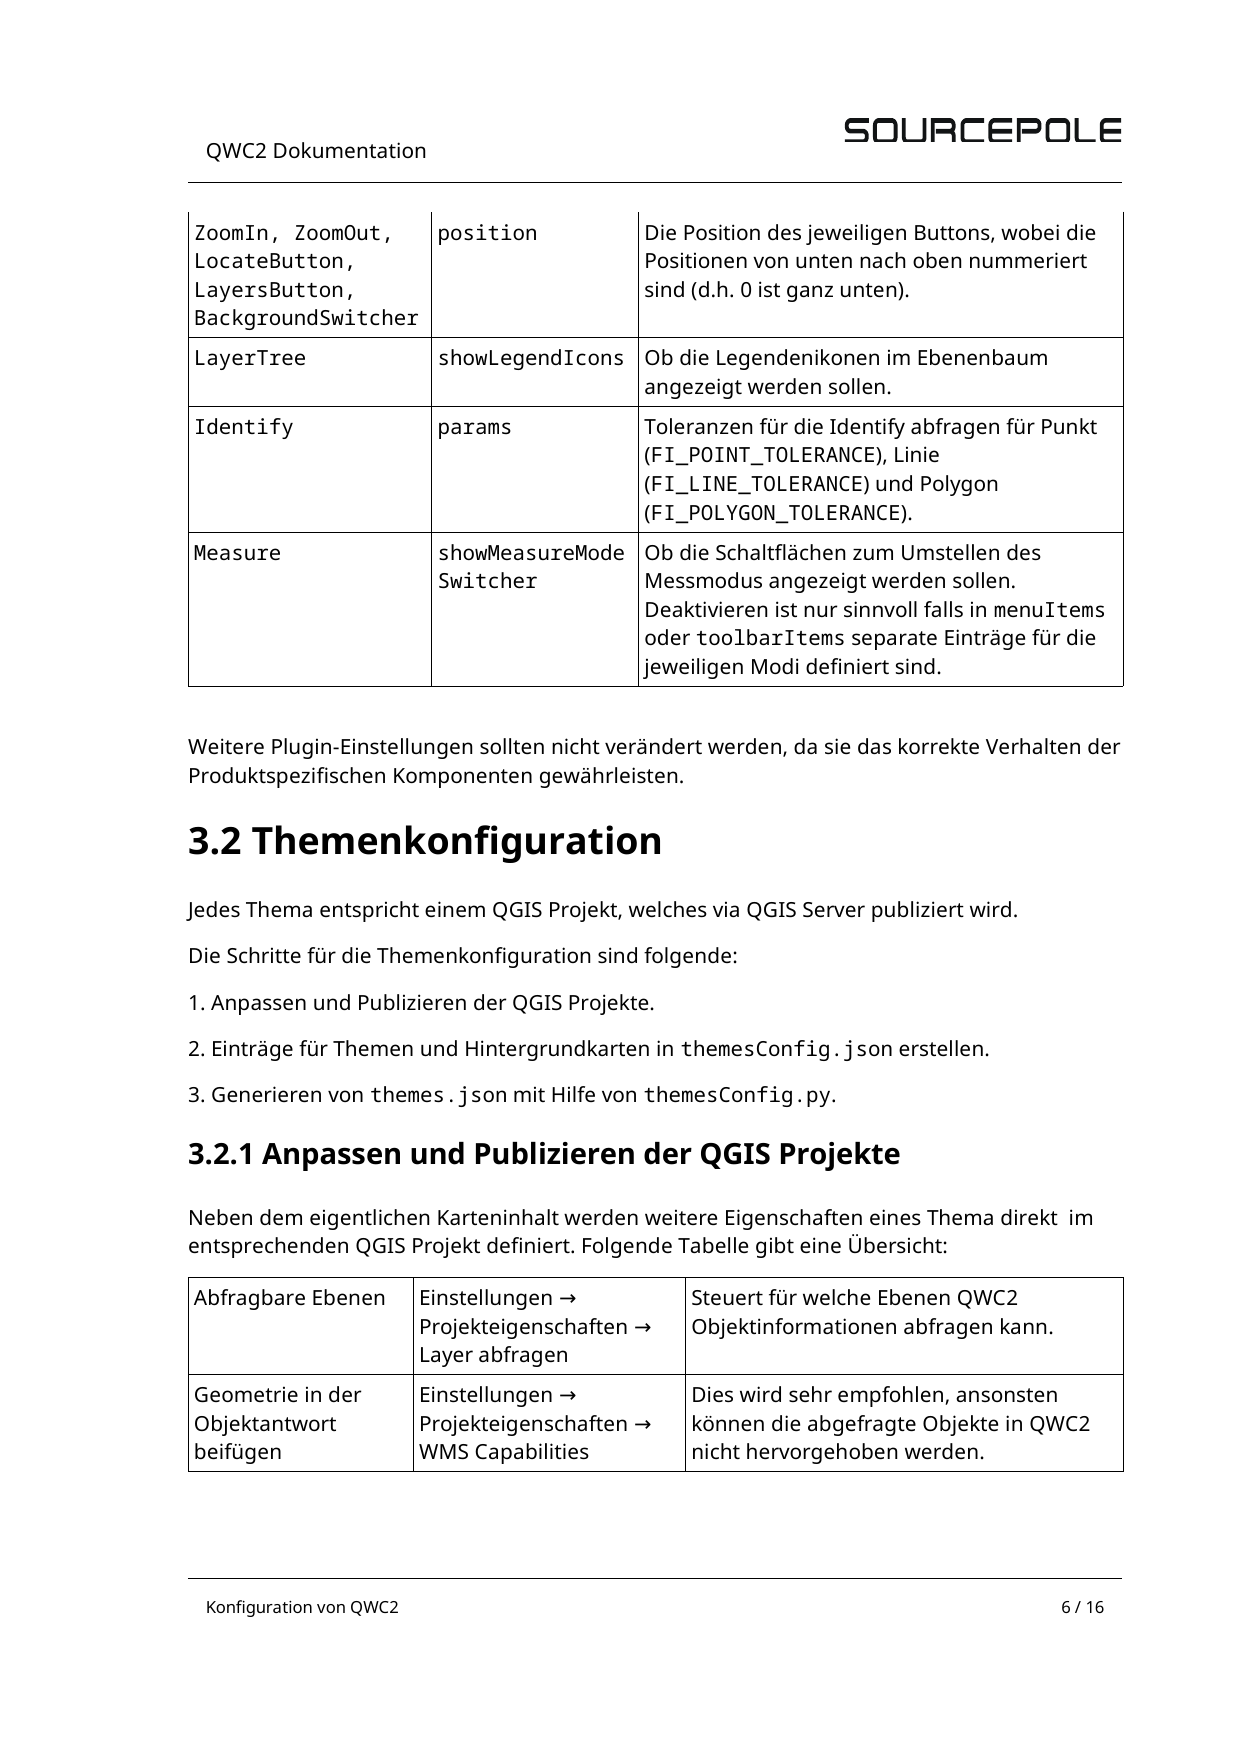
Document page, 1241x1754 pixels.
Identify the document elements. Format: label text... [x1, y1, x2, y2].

subtitle Anpassen und Publizieren der QGIS Projekte [188, 1133, 1122, 1173]
text 1. Anpassen und Publizieren der QGIS Projekte. [188, 987, 1122, 1016]
table_cell Geometrie in der Objektantwort beifügen [189, 1375, 413, 1471]
table_cell Die Position des jeweiligen Buttons, wobei die Positionen von unten nach oben nummeriert sind (d.h. 0 ist ganz unten). [639, 212, 1123, 337]
subtitle Themenkonfiguration [188, 814, 1122, 865]
text Neben dem eigentlichen Karteninhalt werden weitere Eigenschaften eines Thema direkt im entsprechenden QGIS Projekt definiert. Folgende Tabelle gibt eine Übersicht: [188, 1202, 1122, 1259]
text Weitere Plugin-Einstellungen sollten nicht verändert werden, da sie das korrekte Verhalten der Produktspezifischen Komponenten gewährleisten. [188, 732, 1122, 789]
table_header Steuert für welche Ebenen QWC2 Objektinformationen abfragen kann. [686, 1278, 1123, 1374]
table_cell Measure [189, 533, 431, 686]
table_cell Dies wird sehr empfohlen, ansonsten können die abgefragte Objekte in QWC2 nicht hervorgehoben werden. [686, 1375, 1123, 1471]
table_cell params [432, 407, 638, 532]
text Die Schritte für die Themenkonfiguration sind folgende: [188, 941, 1122, 970]
table_header Abfragbare Ebenen [189, 1278, 413, 1374]
table_cell Identify [189, 407, 431, 532]
table_cell LayerTree [189, 338, 431, 406]
table_cell Ob die Schaltflächen zum Umstellen des Messmodus angezeigt werden sollen. Deaktivieren ist nur sinnvoll falls in menuItems oder toolbarItems separate Einträge für die jeweiligen Modi definiert sind. [639, 533, 1123, 686]
table_cell Einstellungen → Projekteigenschaften → WMS Capabilities [414, 1375, 685, 1471]
table_cell ZoomIn, ZoomOut, LocateButton, LayersButton, BackgroundSwitcher [189, 212, 431, 337]
table_cell Ob die Legendenikonen im Ebenenbaum angezeigt werden sollen. [639, 338, 1123, 406]
text 3. Generieren von themes.json mit Hilfe von themesConfig.py. [188, 1080, 1122, 1108]
table_cell showMeasureModeSwitcher [432, 533, 638, 686]
table_cell showLegendIcons [432, 338, 638, 406]
table_cell position [432, 212, 638, 337]
table_header Einstellungen → Projekteigenschaften → Layer abfragen [414, 1278, 685, 1374]
table_cell Toleranzen für die Identify abfragen für Punkt (FI_POINT_TOLERANCE), Linie (FI_LINE_TOLERANCE) und Polygon (FI_POLYGON_TOLERANCE). [639, 407, 1123, 532]
text Jedes Thema entspricht einem QGIS Projekt, welches via QGIS Server publiziert wird. [188, 895, 1122, 923]
text 2. Einträge für Themen und Hintergrundkarten in themesConfig.json erstellen. [188, 1034, 1122, 1062]
